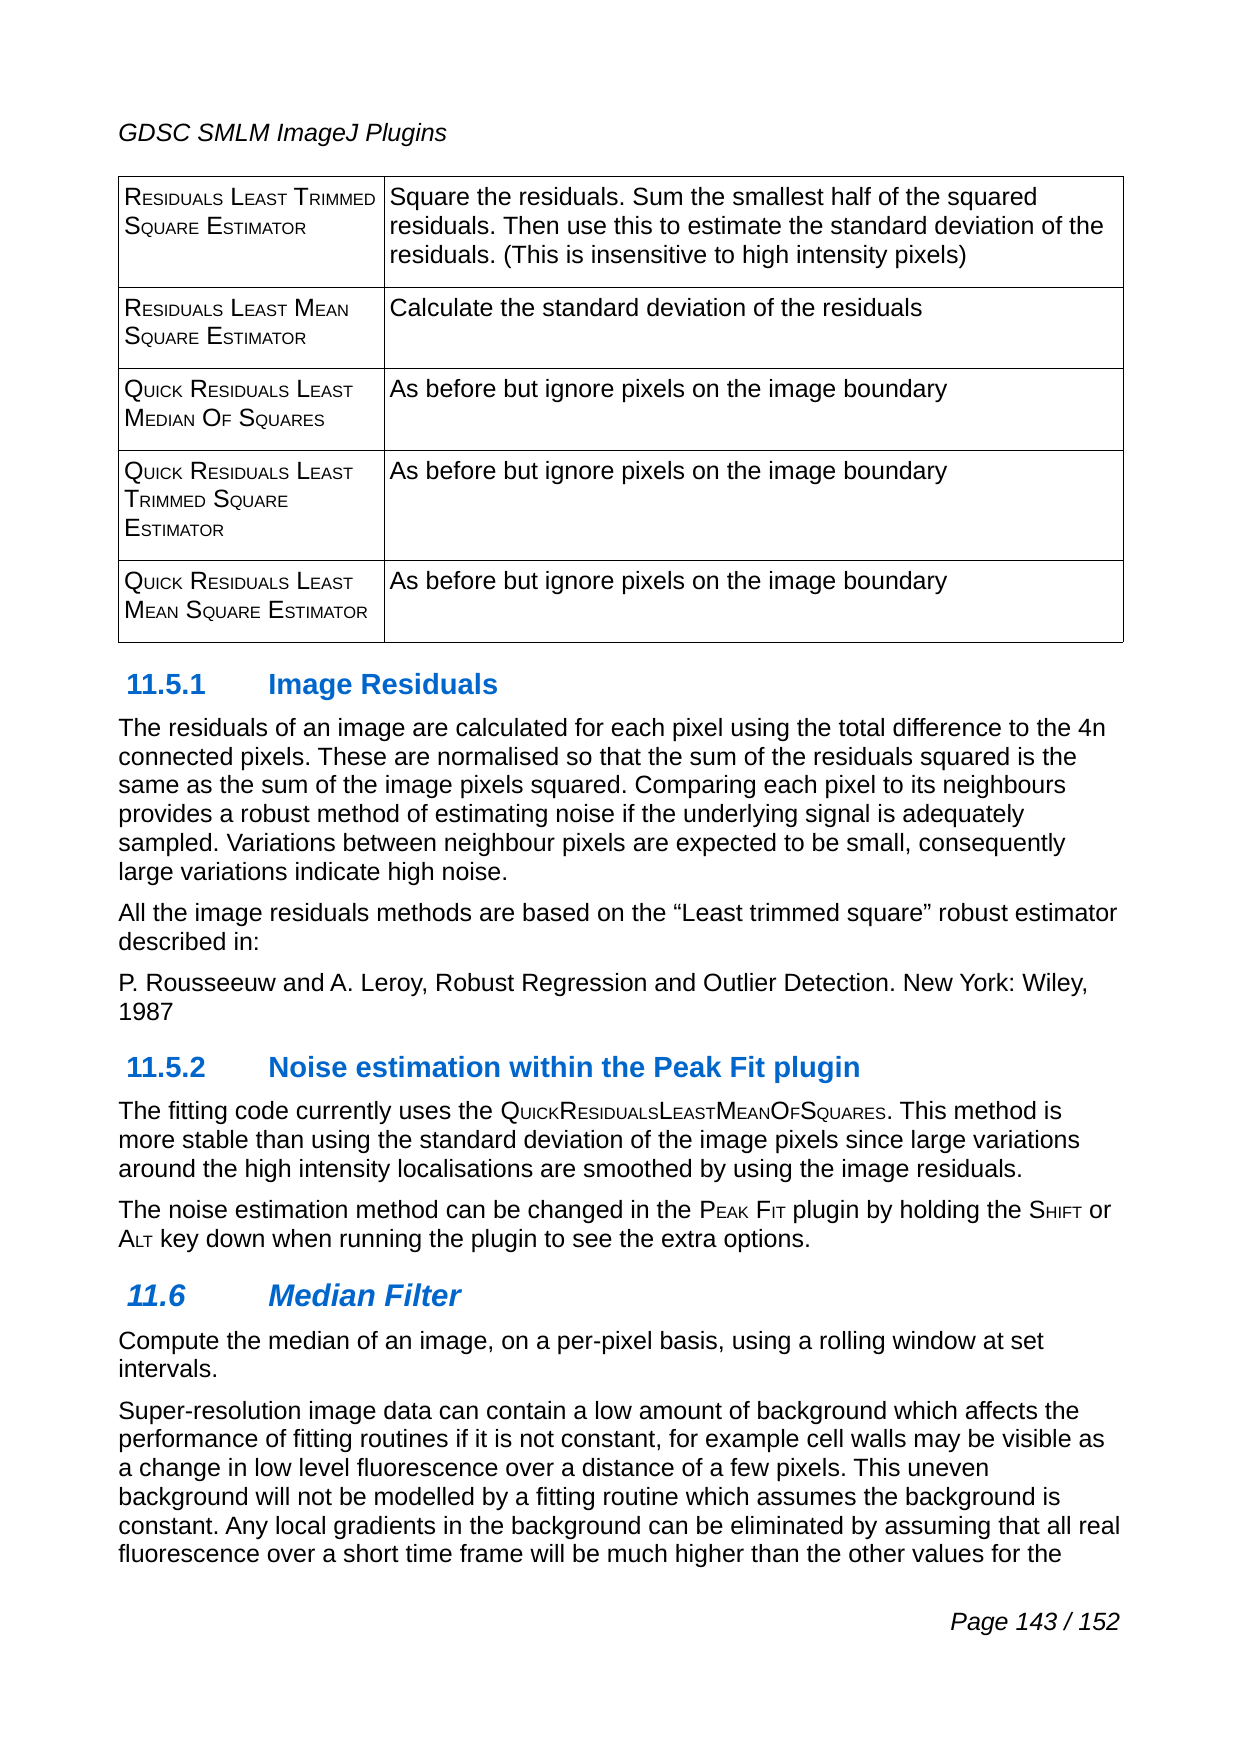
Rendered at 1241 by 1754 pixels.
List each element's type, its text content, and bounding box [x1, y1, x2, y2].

table_cell Quick Residuals Least Median Of Squares [119, 369, 384, 450]
text All the image residuals methods are based on the “Least trimmed square” robust estimator described in: [118, 898, 1122, 955]
table_cell As before but ignore pixels on the image boundary [385, 451, 1123, 560]
table_cell Residuals Least Trimmed Square Estimator [119, 177, 384, 287]
table_cell Square the residuals. Sum the smallest half of the squared residuals. Then use this to estimate the standard deviation of the residuals. (This is insensitive to high intensity pixels) [385, 177, 1123, 287]
subtitle Median Filter [118, 1277, 1122, 1313]
table_cell Quick Residuals Least Mean Square Estimator [119, 561, 384, 642]
table_cell Residuals Least Mean Square Estimator [119, 288, 384, 368]
text The residuals of an image are calculated for each pixel using the total difference to the 4n connected pixels. These are normalised so that the sum of the residuals squared is the same as the sum of the image pixels squared. Comparing each pixel to its neighbours provides a robust method of estimating noise if the underlying signal is adequately sampled. Variations between neighbour pixels are expected to be small, consequently large variations indicate high noise. [118, 713, 1122, 885]
table_cell Calculate the standard deviation of the residuals [385, 288, 1123, 368]
text P. Rousseeuw and A. Leroy, Robust Regression and Outlier Detection. New York: Wiley, 1987 [118, 968, 1122, 1025]
subtitle Noise estimation within the Peak Fit plugin [118, 1050, 1122, 1084]
text The noise estimation method can be changed in the Peak Fit plugin by holding the Shift or Alt key down when running the plugin to see the extra options. [118, 1195, 1122, 1253]
table_cell As before but ignore pixels on the image boundary [385, 369, 1123, 450]
text Compute the median of an image, on a per-pixel basis, using a rolling window at set intervals. [118, 1326, 1122, 1383]
table_cell Quick Residuals Least Trimmed Square Estimator [119, 451, 384, 560]
text Super-resolution image data can contain a low amount of background which affects the performance of fitting routines if it is not constant, for example cell walls may be visible as a change in low level fluorescence over a distance of a few pixels. This uneven background will not be modelled by a fitting routine which assumes the background is constant. Any local gradients in the background can be eliminated by assuming that all real fluorescence over a short time frame will be much higher than the other values for the [118, 1396, 1122, 1568]
text The fitting code currently uses the QuickResidualsLeastMeanOfSquares. This method is more stable than using the standard deviation of the image pixels since large variations around the high intensity localisations are smoothed by using the image residuals. [118, 1096, 1122, 1183]
table_cell As before but ignore pixels on the image boundary [385, 561, 1123, 642]
subtitle Image Residuals [118, 667, 1122, 700]
